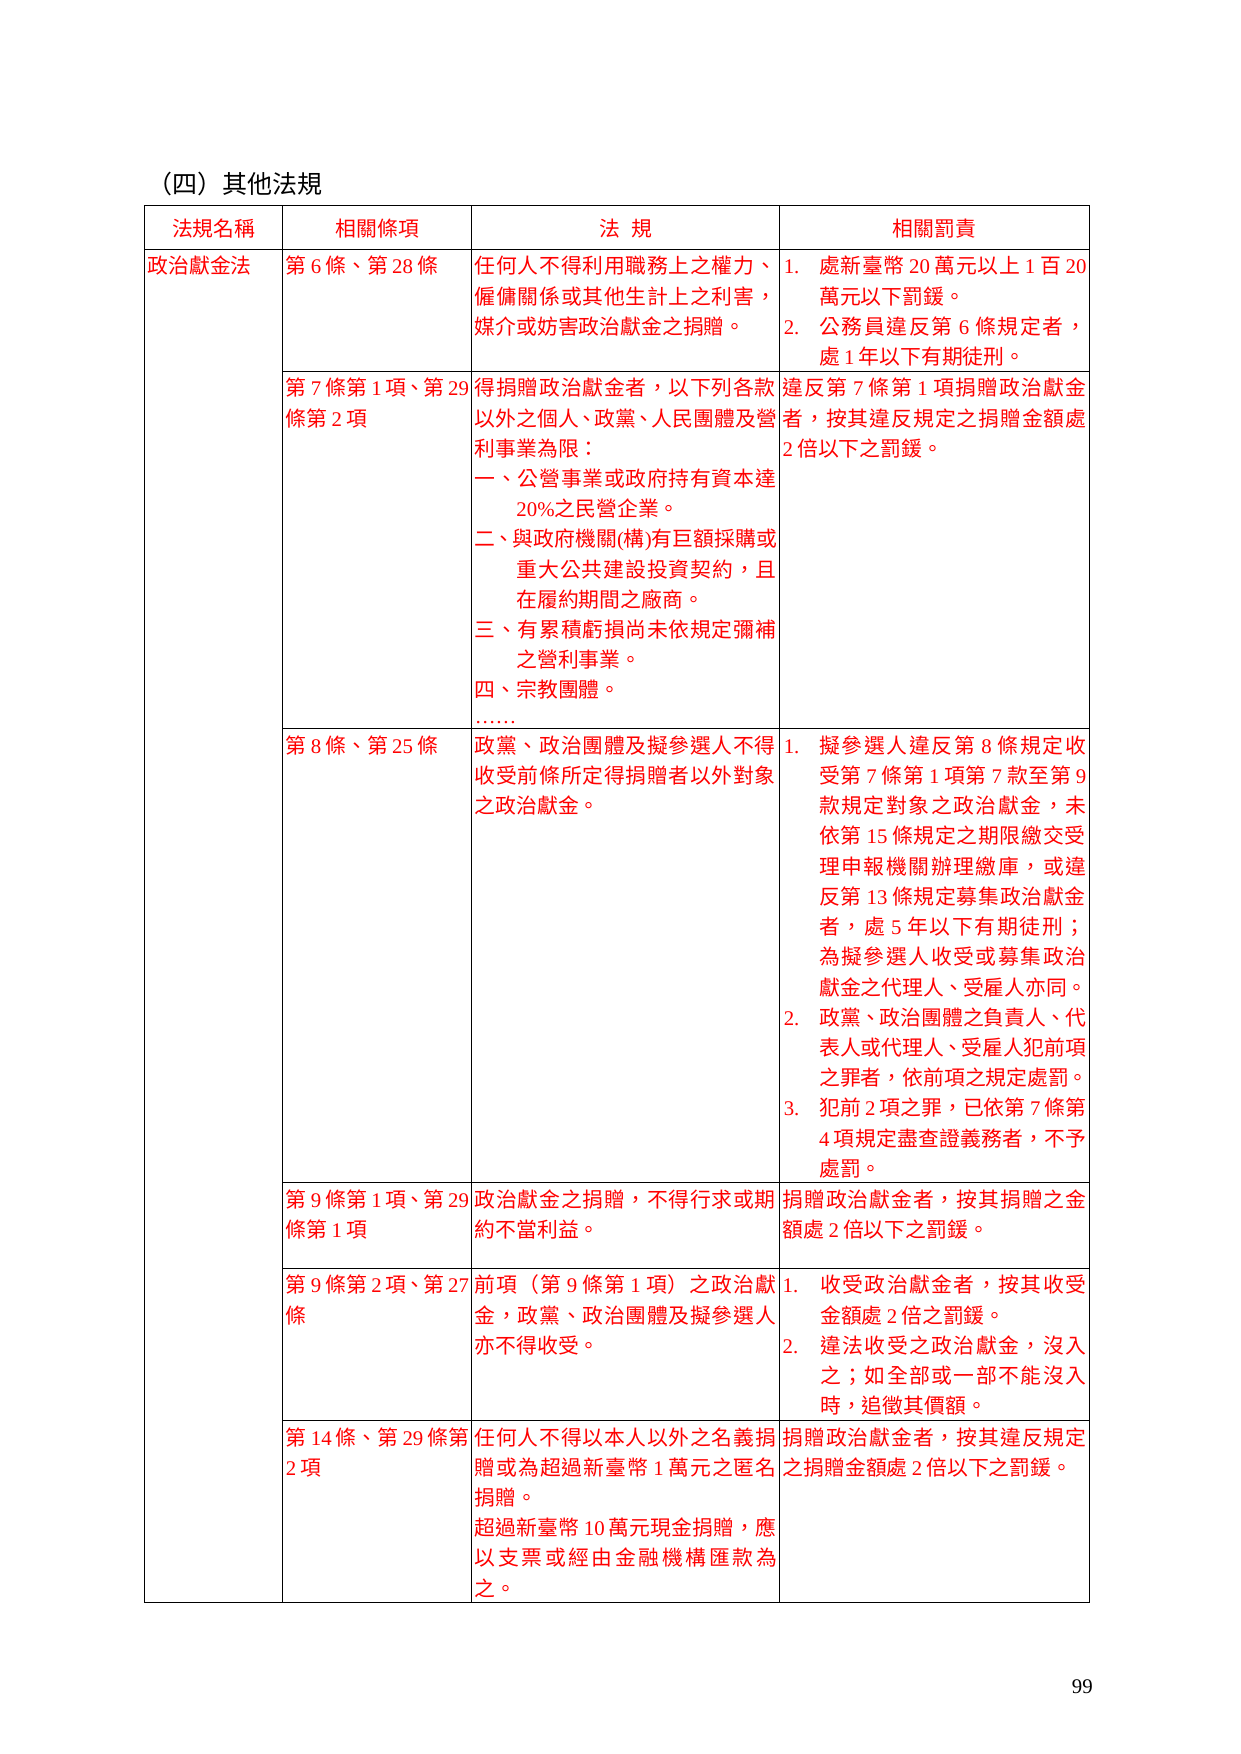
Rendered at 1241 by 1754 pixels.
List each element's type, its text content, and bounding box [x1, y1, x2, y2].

table_header 相關條項 [283, 206, 471, 249]
table_cell 擬參選人違反第8條規定收受第7條第1項第7款至第9款規定對象之政治獻金，未依第15條規定之期限繳交受理申報機關辦理繳庫，或違反第13條規定募集政治獻金者，處5年以下有期徒刑；為擬參選人收受或募集政治獻金之代理人、受雇人亦同。 政黨、政治團體之負責人、代表人或代理人、受雇人犯前項之罪者，依前項之規定處罰。 犯前2項之罪，已依第7條第4項規定盡查證義務者，不予處罰。 [780, 729, 1089, 1182]
table_cell 第7條第1項、第29條第2項 [283, 372, 471, 728]
table_header 法 規 [472, 206, 779, 249]
table_cell 任何人不得以本人以外之名義捐贈或為超過新臺幣1萬元之匿名捐贈。 超過新臺幣10萬元現金捐贈，應以支票或經由金融機構匯款為之。 [472, 1421, 779, 1602]
table_cell 處新臺幣20萬元以上1百20萬元以下罰鍰。 公務員違反第6條規定者，處1年以下有期徒刑。 [780, 250, 1089, 371]
table_cell 第8條、第25條 [283, 729, 471, 1182]
table_cell 違反第7條第1項捐贈政治獻金者，按其違反規定之捐贈金額處2倍以下之罰鍰。 [780, 372, 1089, 728]
table_header 法規名稱 [145, 206, 282, 249]
table_cell 捐贈政治獻金者，按其違反規定之捐贈金額處2倍以下之罰鍰。 [780, 1421, 1089, 1602]
table_cell 前項（第9條第1項）之政治獻金，政黨、政治團體及擬參選人亦不得收受。 [472, 1269, 779, 1420]
table_cell 政黨、政治團體及擬參選人不得收受前條所定得捐贈者以外對象之政治獻金。 [472, 729, 779, 1182]
table_cell 得捐贈政治獻金者，以下列各款以外之個人、政黨、人民團體及營利事業為限： 一、公營事業或政府持有資本達20%之民營企業。 二、與政府機關(構)有巨額採購或重大公共建設投資契約，且在履約期間之廠商。 三、有累積虧損尚未依規定彌補之營利事業。 四、宗教團體。 …… [472, 372, 779, 728]
table_cell 政治獻金法 [145, 250, 282, 1602]
table_header 相關罰責 [780, 206, 1089, 249]
table_cell 政治獻金之捐贈，不得行求或期約不當利益。 [472, 1183, 779, 1268]
table_cell 第14條、第29條第2項 [283, 1421, 471, 1602]
text （四）其他法規 [148, 148, 1092, 205]
table_cell 任何人不得利用職務上之權力、僱傭關係或其他生計上之利害，媒介或妨害政治獻金之捐贈。 [472, 250, 779, 371]
table_cell 收受政治獻金者，按其收受金額處2倍之罰鍰。 違法收受之政治獻金，沒入之；如全部或一部不能沒入時，追徵其價額。 [780, 1269, 1089, 1420]
table_cell 第9條第2項、第27條 [283, 1269, 471, 1420]
table_cell 第6條、第28條 [283, 250, 471, 371]
table_cell 第9條第1項、第29條第1項 [283, 1183, 471, 1268]
table_cell 捐贈政治獻金者，按其捐贈之金額處2倍以下之罰鍰。 [780, 1183, 1089, 1268]
